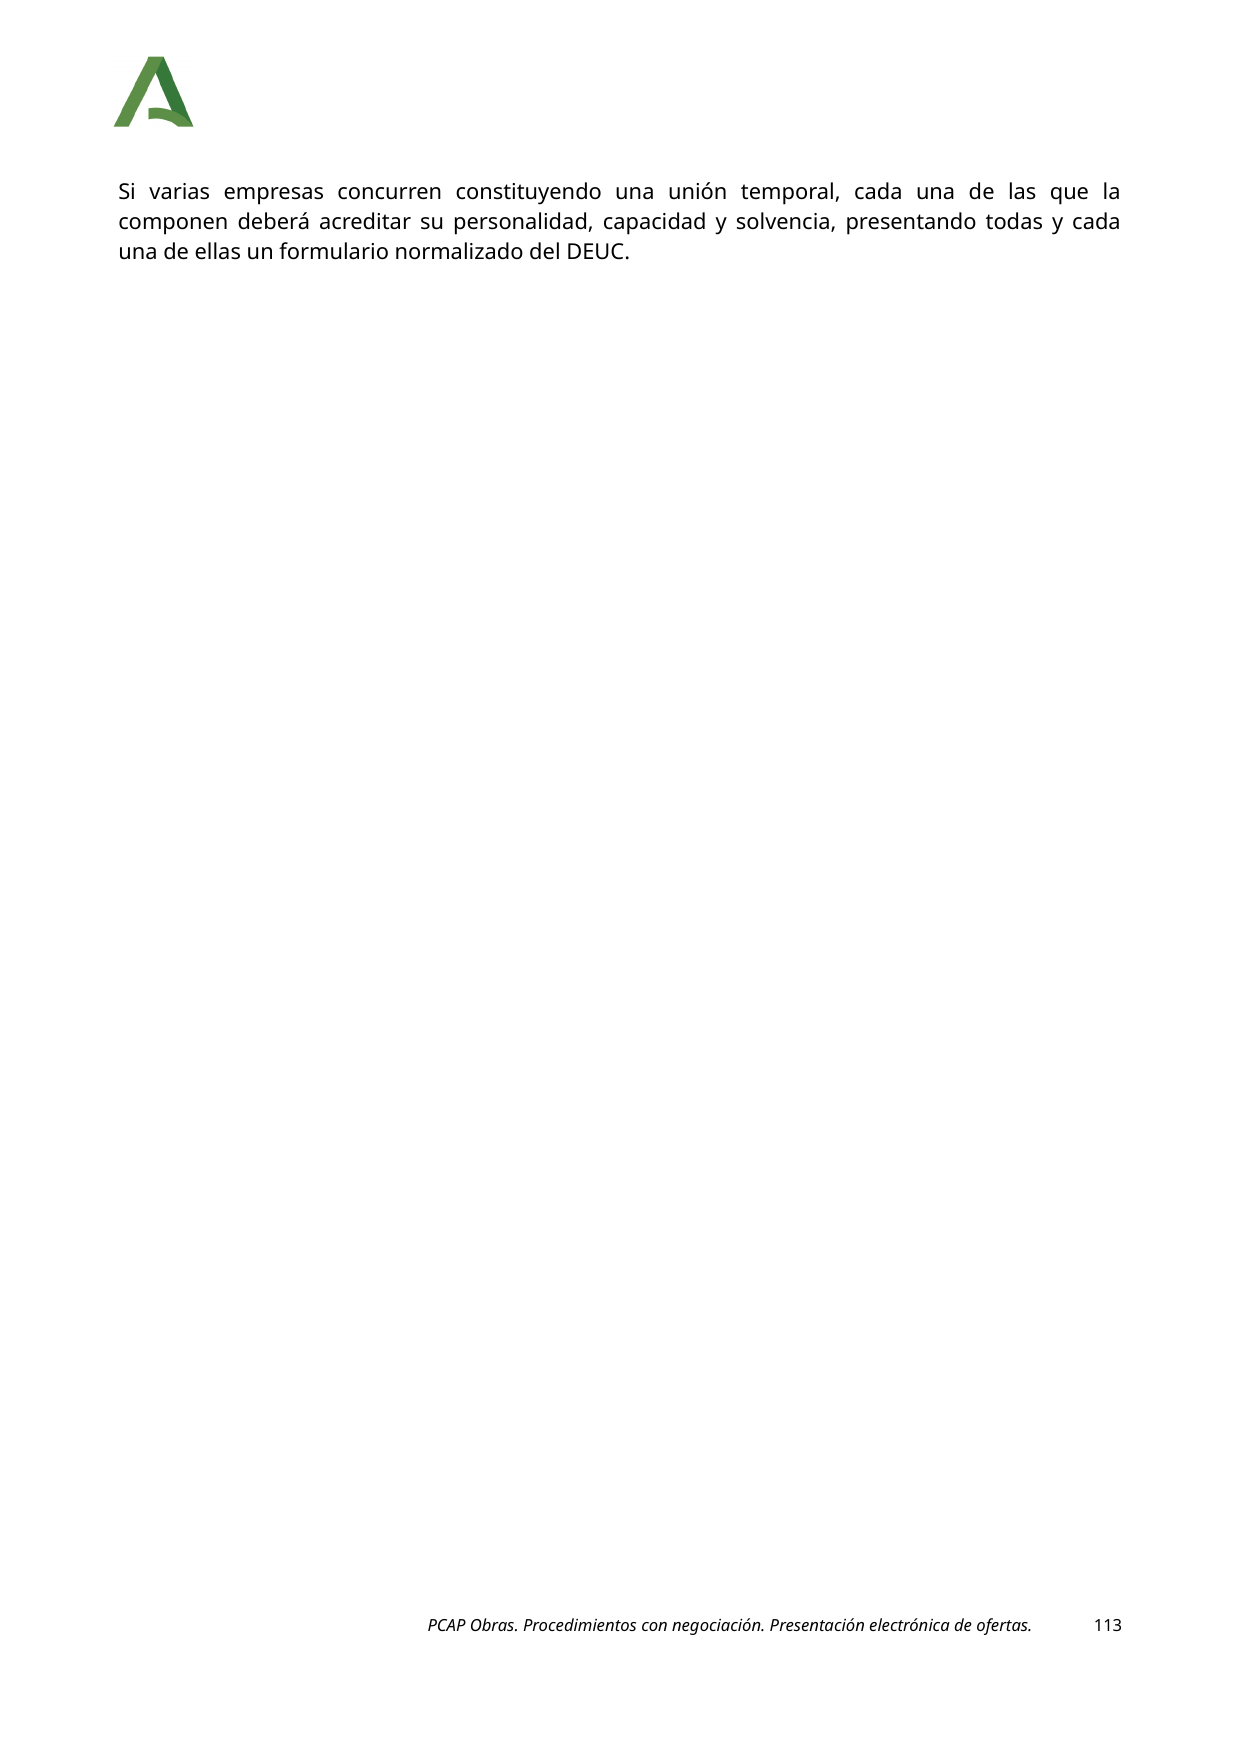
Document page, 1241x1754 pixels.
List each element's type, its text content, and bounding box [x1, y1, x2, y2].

text Si varias empresas concurren constituyendo una unión temporal, cada una de las que la componen deberá acreditar su personalidad, capacidad y solvencia, presentando todas y cada una de ellas un formulario normalizado del DEUC. [118, 176, 1122, 266]
picture [109, 52, 198, 131]
